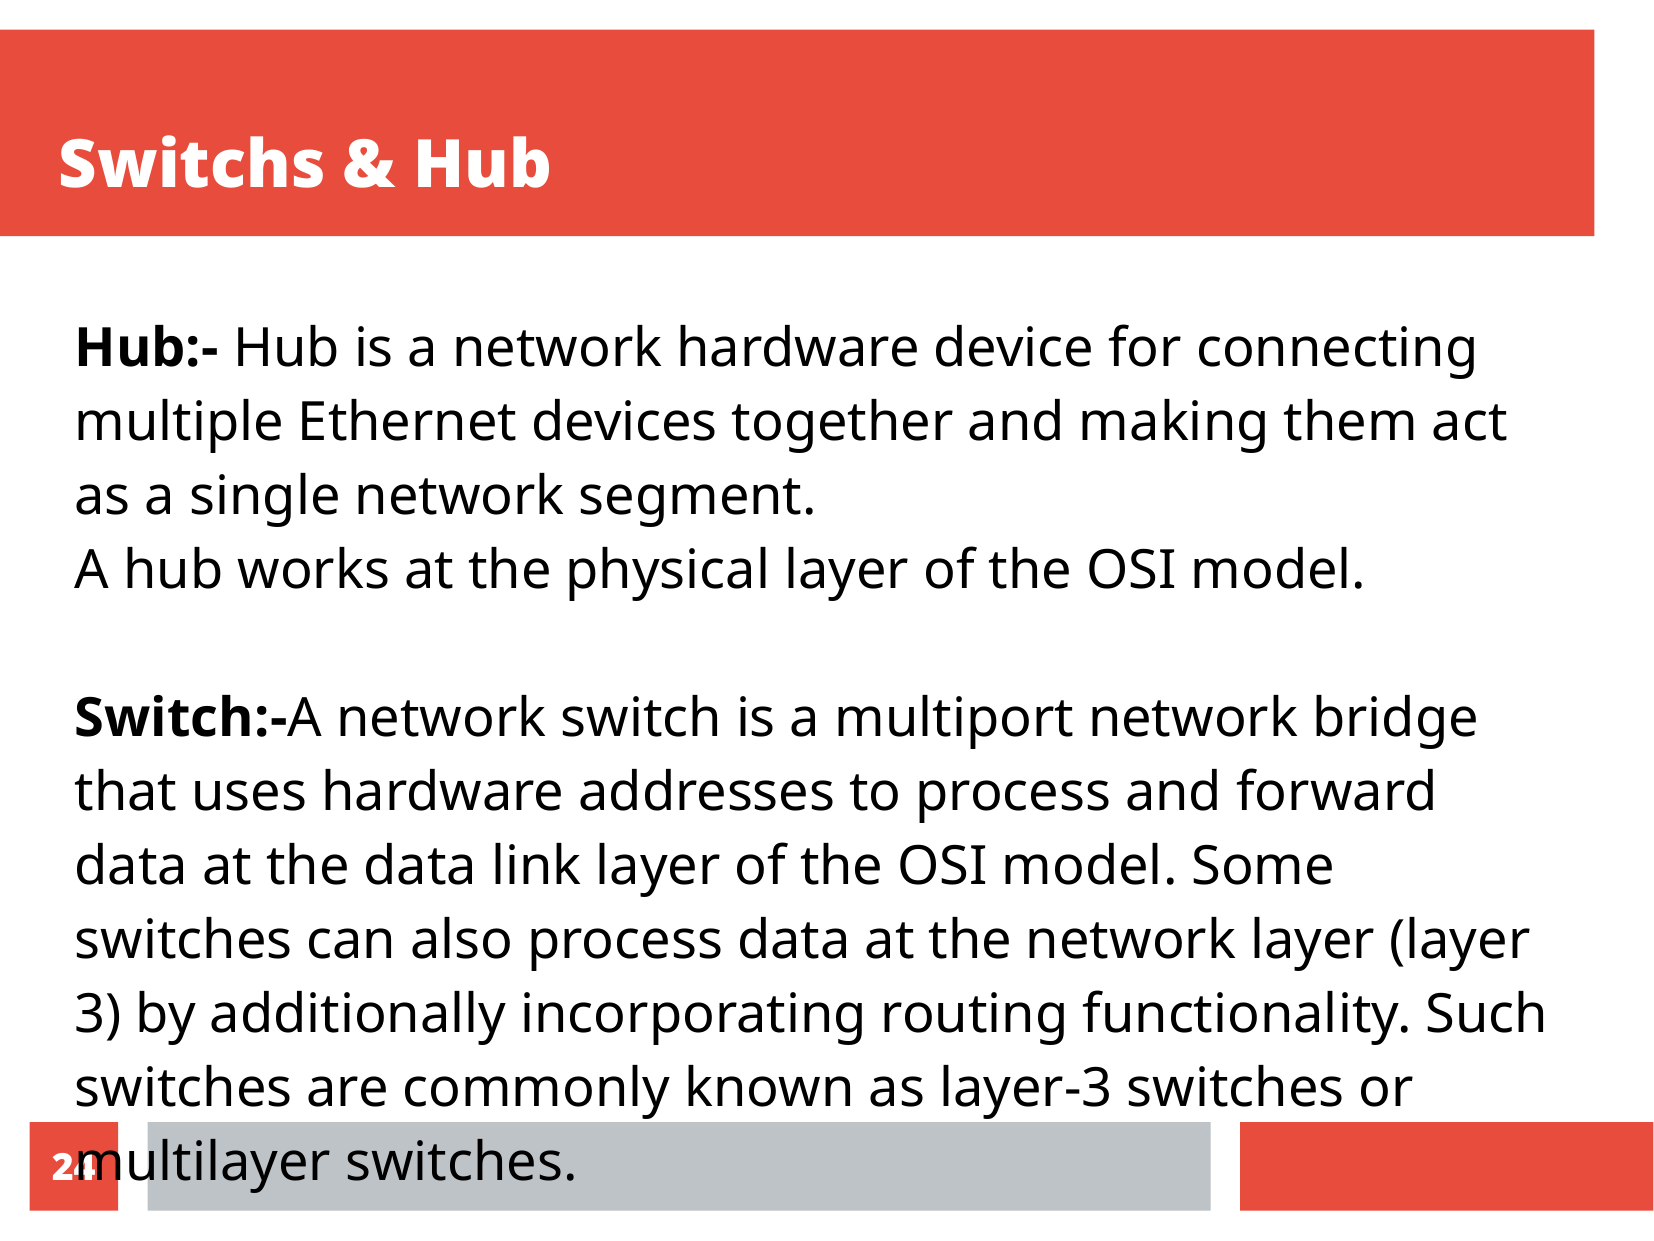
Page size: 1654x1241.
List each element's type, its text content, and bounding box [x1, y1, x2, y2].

text_box Hub:- Hub is a network hardware device for connecting multiple Ethernet devices together and making them act as a single network segment. A hub works at the physical layer of the OSI model. Switch:-A network switch is a multiport network bridge that uses hardware addresses to process and forward data at the data link layer of the OSI model. Some switches can also process data at the network layer (layer 3) by additionally incorporating routing functionality. Such switches are commonly known as layer-3 switches or multilayer switches. [59, 301, 1581, 1078]
title Switchs & Hub [59, 59, 1595, 207]
